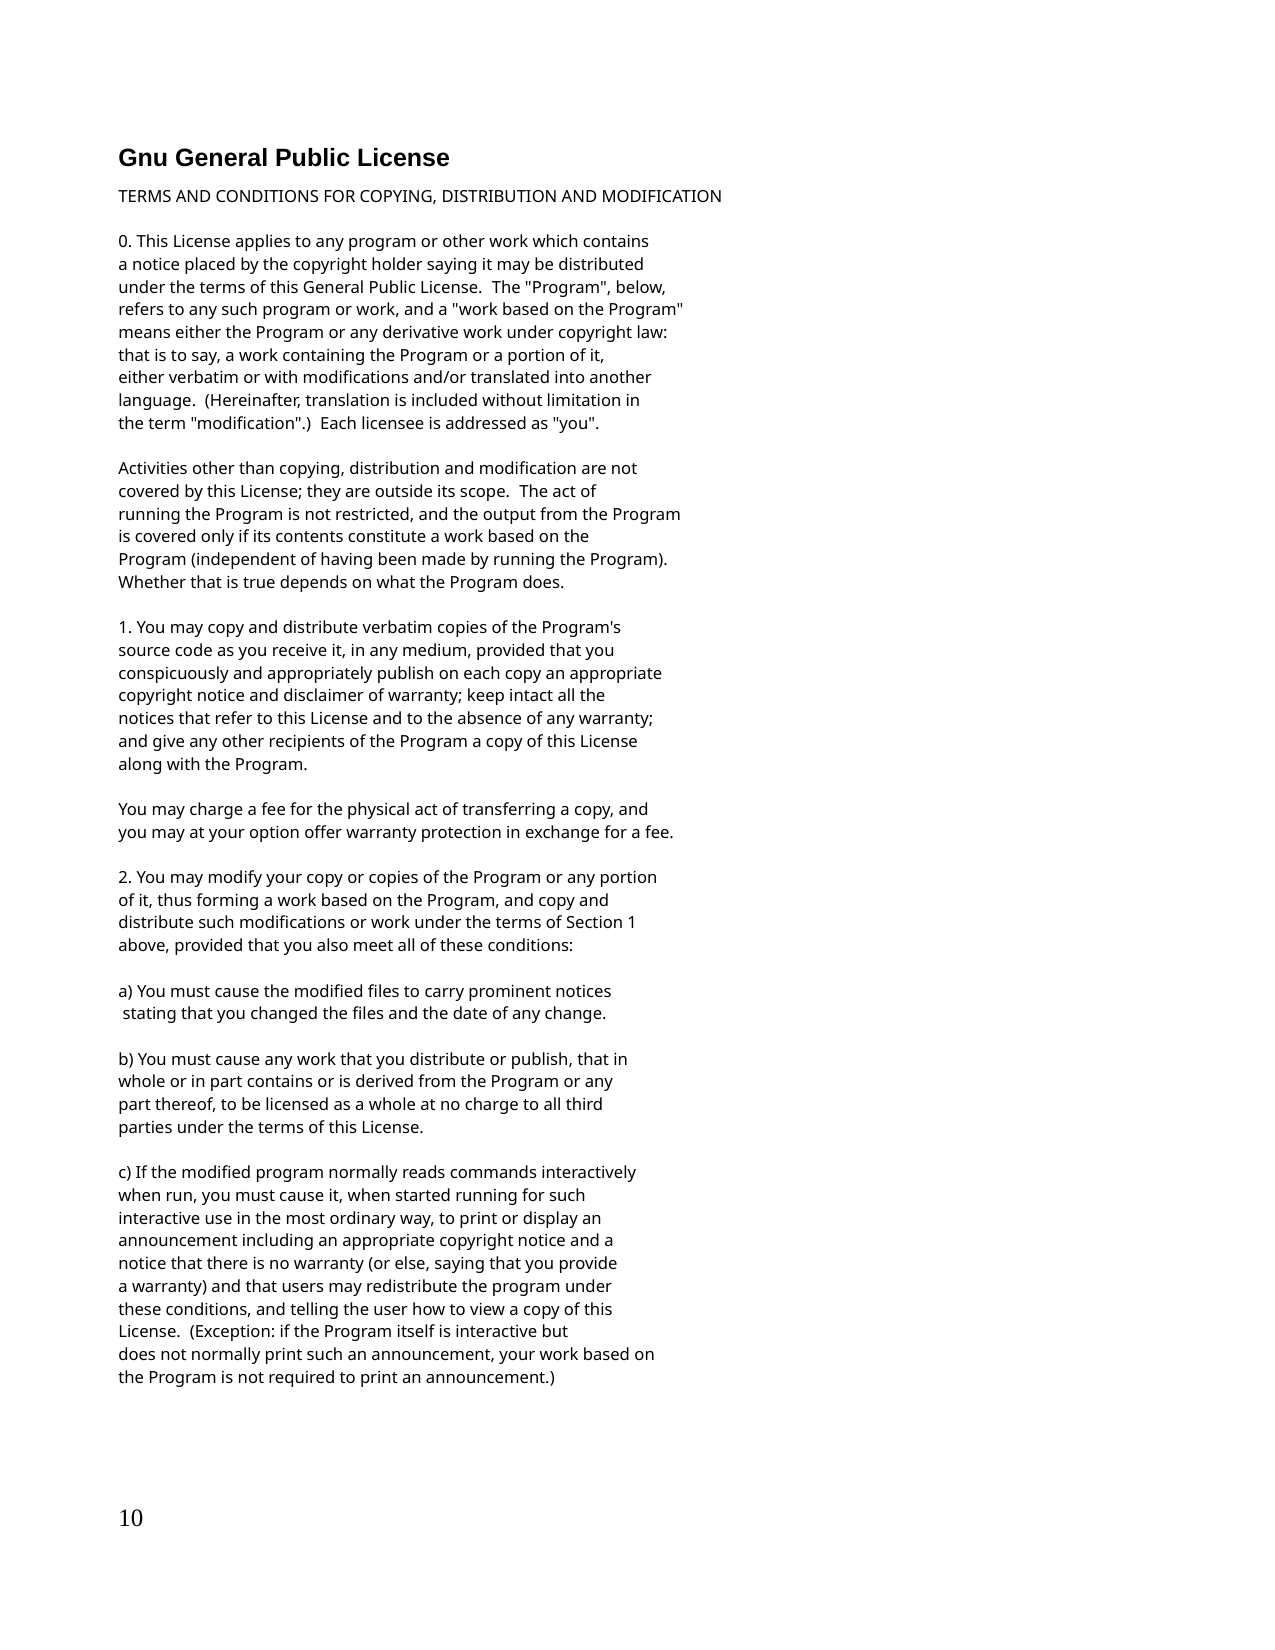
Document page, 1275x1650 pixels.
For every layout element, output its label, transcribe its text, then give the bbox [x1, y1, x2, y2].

text interactive use in the most ordinary way, to print or display an [118, 1206, 1157, 1229]
text the Program is not required to print an announcement.) [118, 1365, 1157, 1388]
text and give any other recipients of the Program a copy of this License [118, 729, 1157, 752]
text a notice placed by the copyright holder saying it may be distributed [118, 252, 1157, 275]
text either verbatim or with modifications and/or translated into another [118, 366, 1157, 389]
text refers to any such program or work, and a "work based on the Program" [118, 298, 1157, 321]
text you may at your option offer warranty protection in exchange for a fee. [118, 820, 1157, 843]
text is covered only if its contents constitute a work based on the [118, 525, 1157, 548]
text along with the Program. [118, 752, 1157, 775]
text stating that you changed the files and the date of any change. [118, 1002, 1157, 1024]
text c) If the modified program normally reads commands interactively [118, 1161, 1157, 1183]
text Program (independent of having been made by running the Program). [118, 548, 1157, 570]
text that is to say, a work containing the Program or a portion of it, [118, 343, 1157, 366]
text a warranty) and that users may redistribute the program under [118, 1274, 1157, 1297]
text language. (Hereinafter, translation is included without limitation in [118, 389, 1157, 411]
text source code as you receive it, in any medium, provided that you [118, 638, 1157, 661]
text whole or in part contains or is derived from the Program or any [118, 1070, 1157, 1093]
text these conditions, and telling the user how to view a copy of this [118, 1297, 1157, 1320]
subtitle Gnu General Public License [118, 143, 1157, 172]
text running the Program is not restricted, and the output from the Program [118, 502, 1157, 525]
text parties under the terms of this License. [118, 1115, 1157, 1138]
text copyright notice and disclaimer of warranty; keep intact all the [118, 684, 1157, 707]
text announcement including an appropriate copyright notice and a [118, 1229, 1157, 1252]
text b) You must cause any work that you distribute or publish, that in [118, 1047, 1157, 1070]
text You may charge a fee for the physical act of transferring a copy, and [118, 797, 1157, 820]
text covered by this License; they are outside its scope. The act of [118, 479, 1157, 502]
text 2. You may modify your copy or copies of the Program or any portion [118, 866, 1157, 888]
text above, provided that you also meet all of these conditions: [118, 934, 1157, 956]
text when run, you must cause it, when started running for such [118, 1183, 1157, 1206]
text of it, thus forming a work based on the Program, and copy and [118, 888, 1157, 911]
text means either the Program or any derivative work under copyright law: [118, 321, 1157, 343]
text notice that there is no warranty (or else, saying that you provide [118, 1252, 1157, 1274]
text does not normally print such an announcement, your work based on [118, 1342, 1157, 1365]
text a) You must cause the modified files to carry prominent notices [118, 979, 1157, 1002]
text License. (Exception: if the Program itself is interactive but [118, 1320, 1157, 1342]
text conspicuously and appropriately publish on each copy an appropriate [118, 661, 1157, 684]
text Activities other than copying, distribution and modification are not [118, 457, 1157, 479]
text TERMS AND CONDITIONS FOR COPYING, DISTRIBUTION AND MODIFICATION [118, 184, 1157, 207]
text 1. You may copy and distribute verbatim copies of the Program's [118, 616, 1157, 638]
text notices that refer to this License and to the absence of any warranty; [118, 707, 1157, 729]
text the term "modification".) Each licensee is addressed as "you". [118, 411, 1157, 434]
text distribute such modifications or work under the terms of Section 1 [118, 911, 1157, 934]
text Whether that is true depends on what the Program does. [118, 570, 1157, 593]
text under the terms of this General Public License. The "Program", below, [118, 275, 1157, 298]
text 0. This License applies to any program or other work which contains [118, 230, 1157, 252]
text part thereof, to be licensed as a whole at no charge to all third [118, 1093, 1157, 1115]
